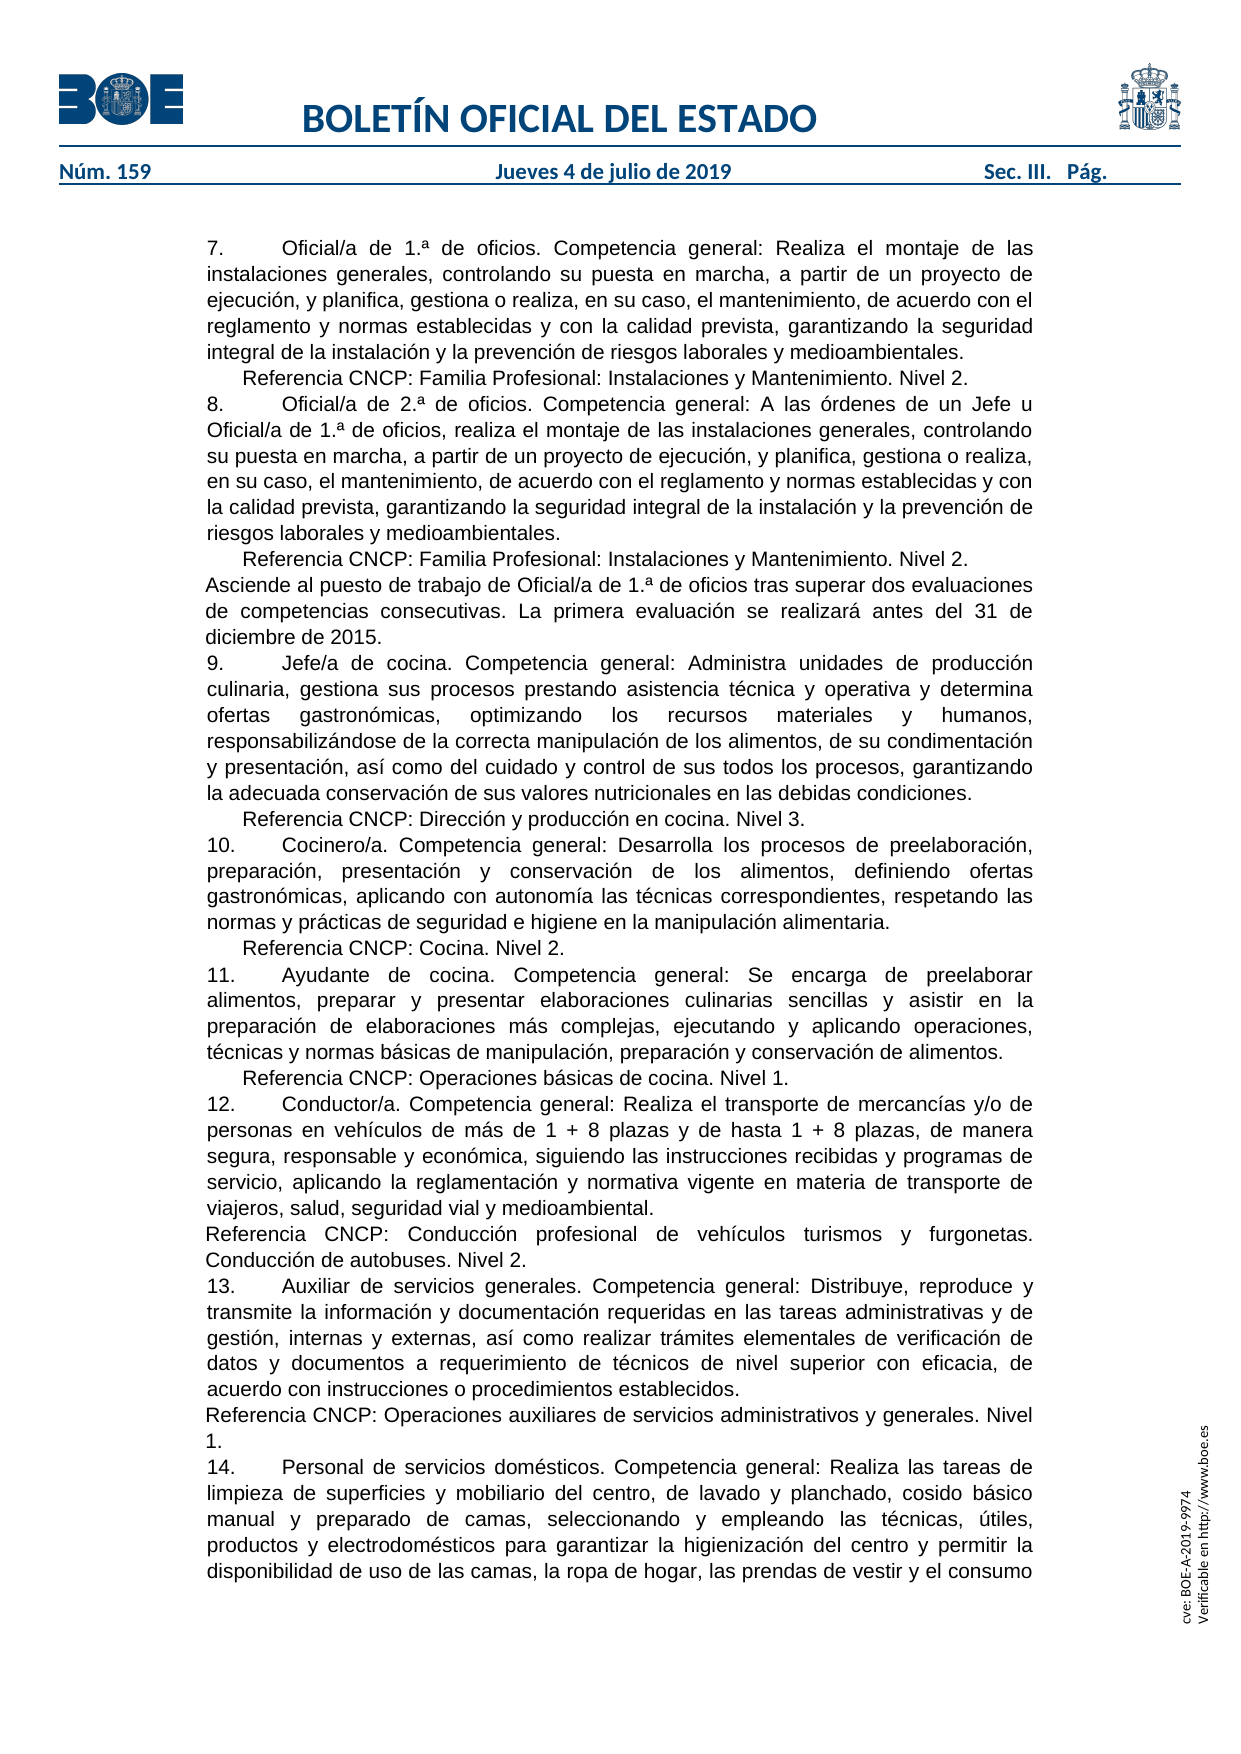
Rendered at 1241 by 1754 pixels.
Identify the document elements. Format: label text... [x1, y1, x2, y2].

text Referencia CNCP: Conducción profesional de vehículos turismos y furgonetas. Conducción de autobuses. Nivel 2. [205, 1222, 1034, 1271]
list Auxiliar de servicios generales. Competencia general: Distribuye, reproduce y transmite la información y documentación requeridas en las tareas administrativas y de gestión, internas y externas, así como realizar trámites elementales de verificación de datos y documentos a requerimiento de técnicos de nivel superior con eficacia, de acuerdo con instrucciones o procedimientos establecidos. [207, 1274, 1034, 1401]
text Referencia CNCP: Familia Profesional: Instalaciones y Mantenimiento. Nivel 2. [242, 366, 1034, 390]
list Oficial/a de 2.ª de oficios. Competencia general: A las órdenes de un Jefe u Oficial/a de 1.ª de oficios, realiza el montaje de las instalaciones generales, controlando su puesta en marcha, a partir de un proyecto de ejecución, y planifica, gestiona o realiza, en su caso, el mantenimiento, de acuerdo con el reglamento y normas establecidas y con la calidad prevista, garantizando la seguridad integral de la instalación y la prevención de riesgos laborales y medioambientales. [207, 392, 1034, 545]
text Referencia CNCP: Operaciones auxiliares de servicios administrativos y generales. Nivel 1. [205, 1403, 1034, 1453]
list Personal de servicios domésticos. Competencia general: Realiza las tareas de limpieza de superficies y mobiliario del centro, de lavado y planchado, cosido básico manual y preparado de camas, seleccionando y empleando las técnicas, útiles, productos y electrodomésticos para garantizar la higienización del centro y permitir la disponibilidad de uso de las camas, la ropa de hogar, las prendas de vestir y el consumo [207, 1455, 1034, 1582]
list Conductor/a. Competencia general: Realiza el transporte de mercancías y/o de personas en vehículos de más de 1 + 8 plazas y de hasta 1 + 8 plazas, de manera segura, responsable y económica, siguiendo las instrucciones recibidas y programas de servicio, aplicando la reglamentación y normativa vigente en materia de transporte de viajeros, salud, seguridad vial y medioambiental. [207, 1092, 1034, 1219]
list Oficial/a de 1.ª de oficios. Competencia general: Realiza el montaje de las instalaciones generales, controlando su puesta en marcha, a partir de un proyecto de ejecución, y planifica, gestiona o realiza, en su caso, el mantenimiento, de acuerdo con el reglamento y normas establecidas y con la calidad prevista, garantizando la seguridad integral de la instalación y la prevención de riesgos laborales y medioambientales. [207, 236, 1034, 363]
text Referencia CNCP: Cocina. Nivel 2. [242, 936, 1034, 960]
list Jefe/a de cocina. Competencia general: Administra unidades de producción culinaria, gestiona sus procesos prestando asistencia técnica y operativa y determina ofertas gastronómicas, optimizando los recursos materiales y humanos, responsabilizándose de la correcta manipulación de los alimentos, de su condimentación y presentación, así como del cuidado y control de sus todos los procesos, garantizando la adecuada conservación de sus valores nutricionales en las debidas condiciones. [207, 651, 1034, 804]
picture [59, 73, 183, 125]
text Referencia CNCP: Operaciones básicas de cocina. Nivel 1. [242, 1066, 1034, 1090]
text Referencia CNCP: Familia Profesional: Instalaciones y Mantenimiento. Nivel 2. [242, 547, 1034, 571]
list Cocinero/a. Competencia general: Desarrolla los procesos de preelaboración, preparación, presentación y conservación de los alimentos, definiendo ofertas gastronómicas, aplicando con autonomía las técnicas correspondientes, respetando las normas y prácticas de seguridad e higiene en la manipulación alimentaria. [207, 833, 1034, 934]
list Ayudante de cocina. Competencia general: Se encarga de preelaborar alimentos, preparar y presentar elaboraciones culinarias sencillas y asistir en la preparación de elaboraciones más complejas, ejecutando y aplicando operaciones, técnicas y normas básicas de manipulación, preparación y conservación de alimentos. [207, 962, 1034, 1064]
text Referencia CNCP: Dirección y producción en cocina. Nivel 3. [242, 806, 1034, 830]
text Asciende al puesto de trabajo de Oficial/a de 1.ª de oficios tras superar dos evaluaciones de competencias consecutivas. La primera evaluación se realizará antes del 31 de diciembre de 2015. [205, 573, 1034, 649]
picture [1118, 63, 1181, 130]
